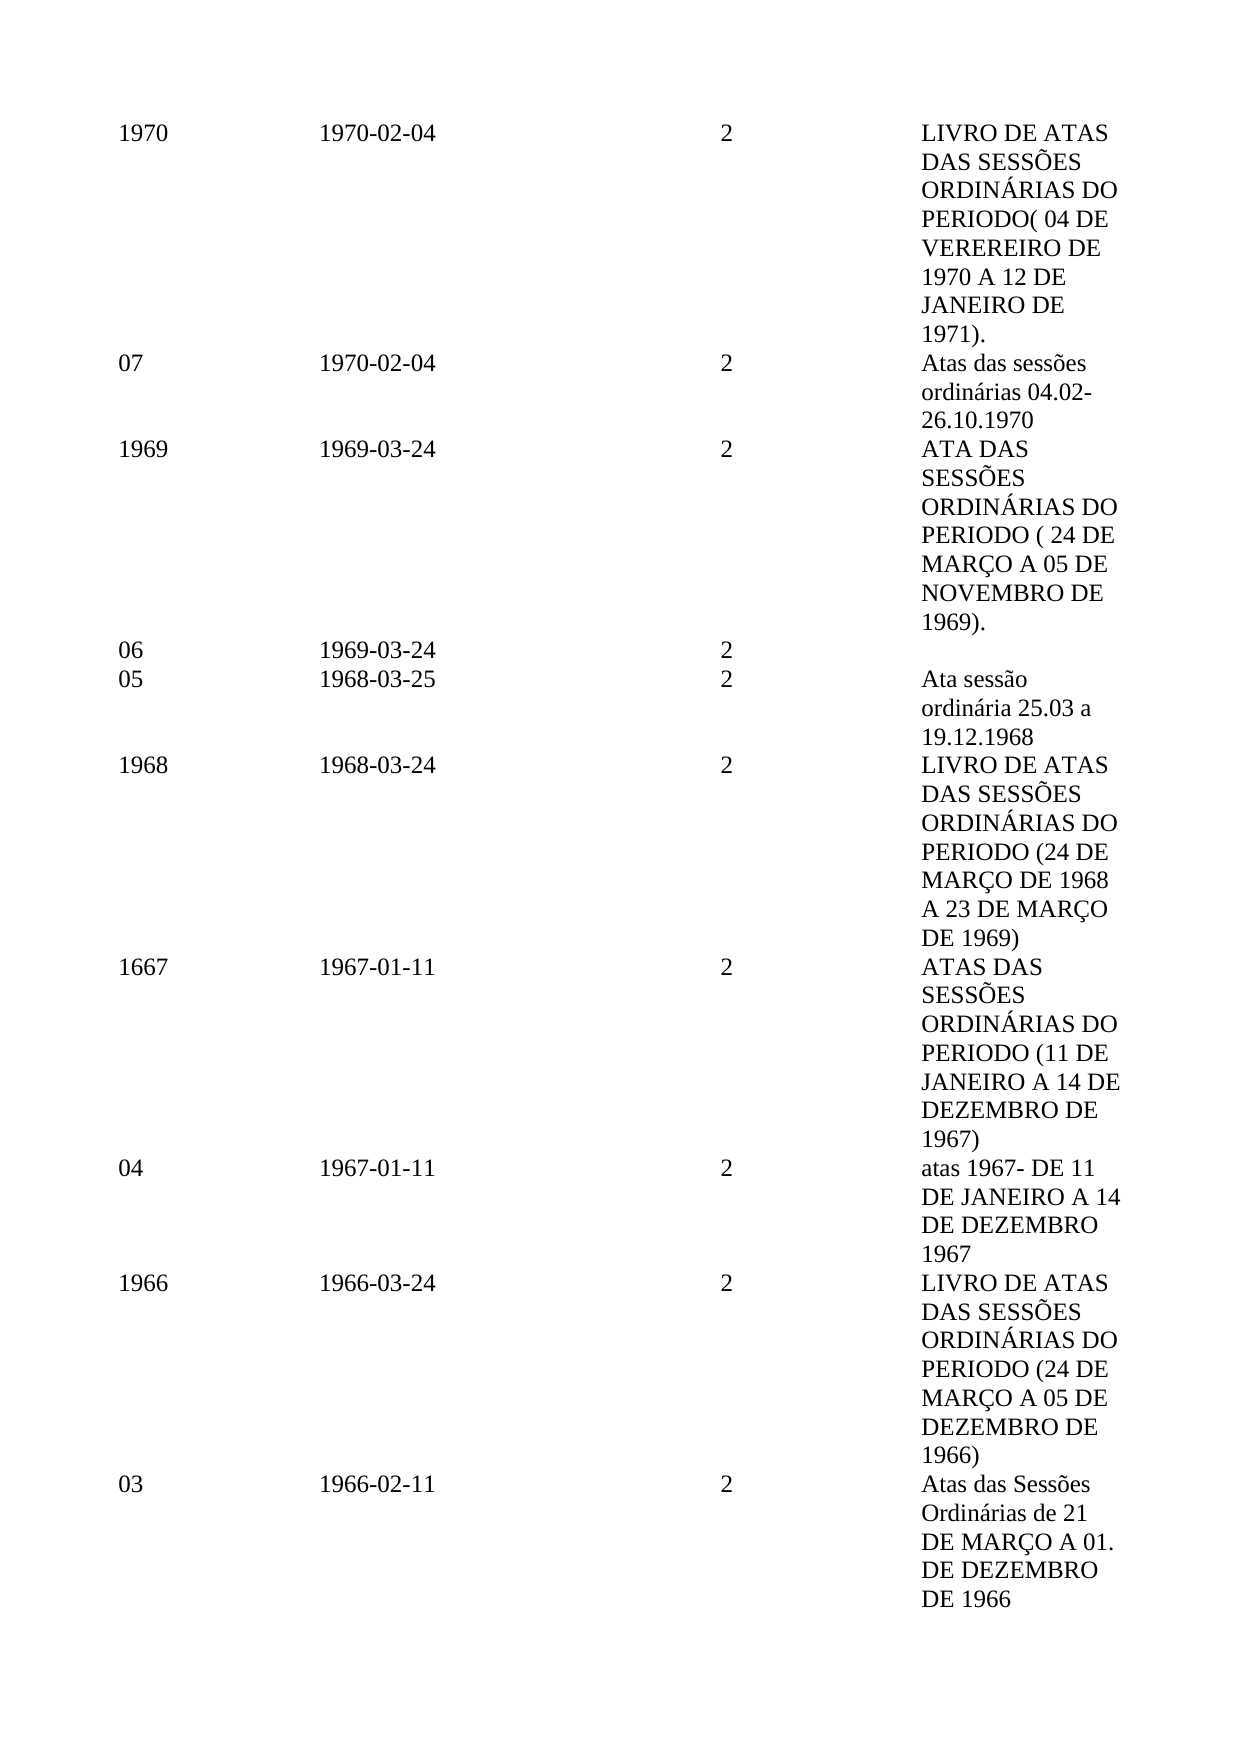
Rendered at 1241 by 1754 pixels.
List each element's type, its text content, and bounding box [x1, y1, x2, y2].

table_cell 1970-02-04 [319, 118, 519, 348]
table_cell Atas das sessões ordinárias 04.02-26.10.1970 [921, 348, 1122, 434]
table_cell 1967-01-11 [319, 1153, 519, 1268]
table_cell 2 [720, 1268, 921, 1469]
table_cell 2 [720, 952, 921, 1153]
table_cell 06 [118, 636, 319, 664]
table_cell Atas das Sessões Ordinárias de 21 DE MARÇO A 01. DE DEZEMBRO DE 1966 [921, 1469, 1122, 1613]
table_cell atas 1967- DE 11 DE JANEIRO A 14 DE DEZEMBRO 1967 [921, 1153, 1122, 1268]
table_cell ATAS DAS SESSÕES ORDINÁRIAS DO PERIODO (11 DE JANEIRO A 14 DE DEZEMBRO DE 1967) [921, 952, 1122, 1153]
table_cell 1667 [118, 952, 319, 1153]
table_cell 2 [720, 118, 921, 348]
table_cell [520, 952, 720, 1153]
table_cell 1966-02-11 [319, 1469, 519, 1613]
table_cell [520, 118, 720, 348]
table_cell 2 [720, 1469, 921, 1613]
table_cell [520, 1268, 720, 1469]
table_cell 2 [720, 751, 921, 952]
table_cell [520, 434, 720, 636]
table_cell 1968-03-25 [319, 664, 519, 751]
table_cell [921, 636, 1122, 664]
table_cell 1968 [118, 751, 319, 952]
table_cell 2 [720, 636, 921, 664]
table_cell 1969-03-24 [319, 434, 519, 636]
table_cell Ata sessão ordinária 25.03 a 19.12.1968 [921, 664, 1122, 751]
table_cell [520, 664, 720, 751]
table_cell ATA DAS SESSÕES ORDINÁRIAS DO PERIODO ( 24 DE MARÇO A 05 DE NOVEMBRO DE 1969). [921, 434, 1122, 636]
table_cell 2 [720, 1153, 921, 1268]
table_cell 1967-01-11 [319, 952, 519, 1153]
table_cell 04 [118, 1153, 319, 1268]
table_cell [520, 1469, 720, 1613]
table_cell 2 [720, 434, 921, 636]
table_cell [520, 1153, 720, 1268]
table_cell LIVRO DE ATAS DAS SESSÕES ORDINÁRIAS DO PERIODO (24 DE MARÇO DE 1968 A 23 DE MARÇO DE 1969) [921, 751, 1122, 952]
table_cell [520, 751, 720, 952]
table_cell 05 [118, 664, 319, 751]
table_cell 1970-02-04 [319, 348, 519, 434]
table_cell [520, 636, 720, 664]
table_cell 1966 [118, 1268, 319, 1469]
table_cell [520, 348, 720, 434]
table_cell 2 [720, 664, 921, 751]
table_cell 1968-03-24 [319, 751, 519, 952]
table_cell LIVRO DE ATAS DAS SESSÕES ORDINÁRIAS DO PERIODO (24 DE MARÇO A 05 DE DEZEMBRO DE 1966) [921, 1268, 1122, 1469]
table_cell 2 [720, 348, 921, 434]
table_cell 07 [118, 348, 319, 434]
table_cell LIVRO DE ATAS DAS SESSÕES ORDINÁRIAS DO PERIODO( 04 DE VEREREIRO DE 1970 A 12 DE JANEIRO DE 1971). [921, 118, 1122, 348]
table_cell 03 [118, 1469, 319, 1613]
table_cell 1966-03-24 [319, 1268, 519, 1469]
table_cell 1969-03-24 [319, 636, 519, 664]
table_cell 1970 [118, 118, 319, 348]
table_cell 1969 [118, 434, 319, 636]
